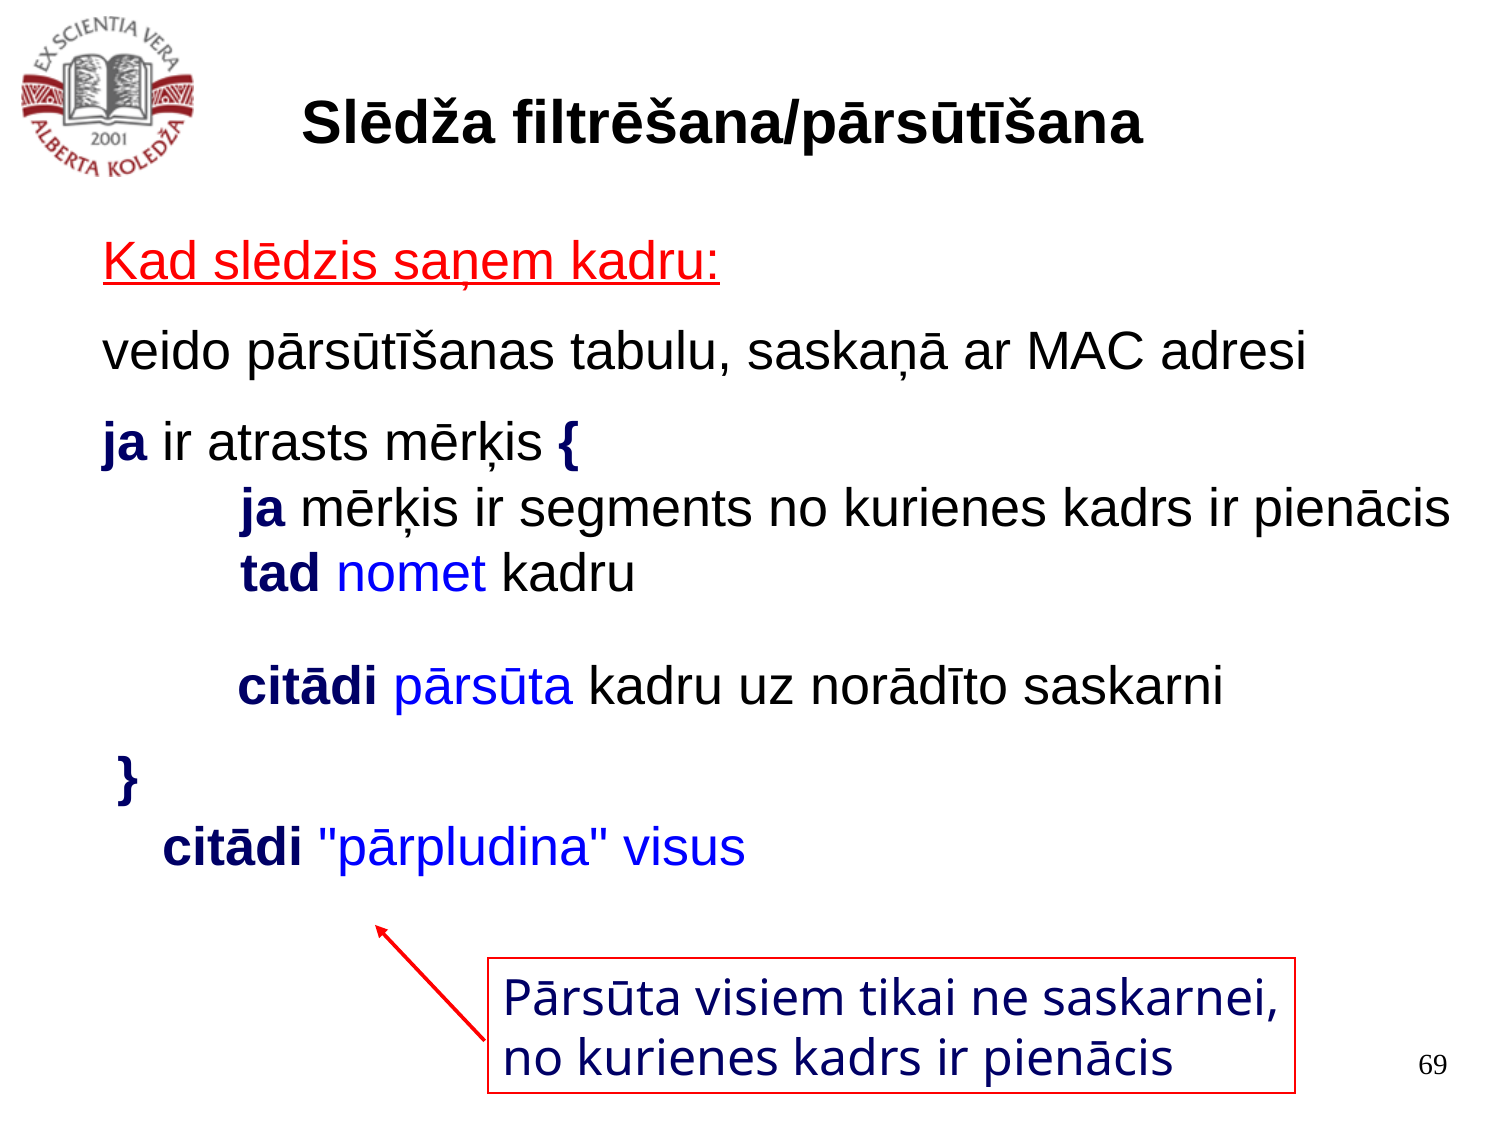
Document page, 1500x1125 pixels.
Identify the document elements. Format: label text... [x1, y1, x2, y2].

list Kad slēdzis saņem kadru: veido pārsūtīšanas tabulu, saskaņā ar MAC adresi ja ir atrasts mērķis { ja mērķis ir segments no kurienes kadrs ir pienācis tad nomet kadru citādi pārsūta kadru uz norādīto saskarni } citādi "pārpludina" visus [87, 224, 1477, 937]
title Slēdža filtrēšana/pārsūtīšana [50, 62, 1374, 175]
text_box [1312, 1037, 1463, 1101]
picture [21, 16, 194, 177]
text_box Pārsūta visiem tikai ne saskarnei, no kurienes kadrs ir pienācis [487, 957, 1296, 1094]
